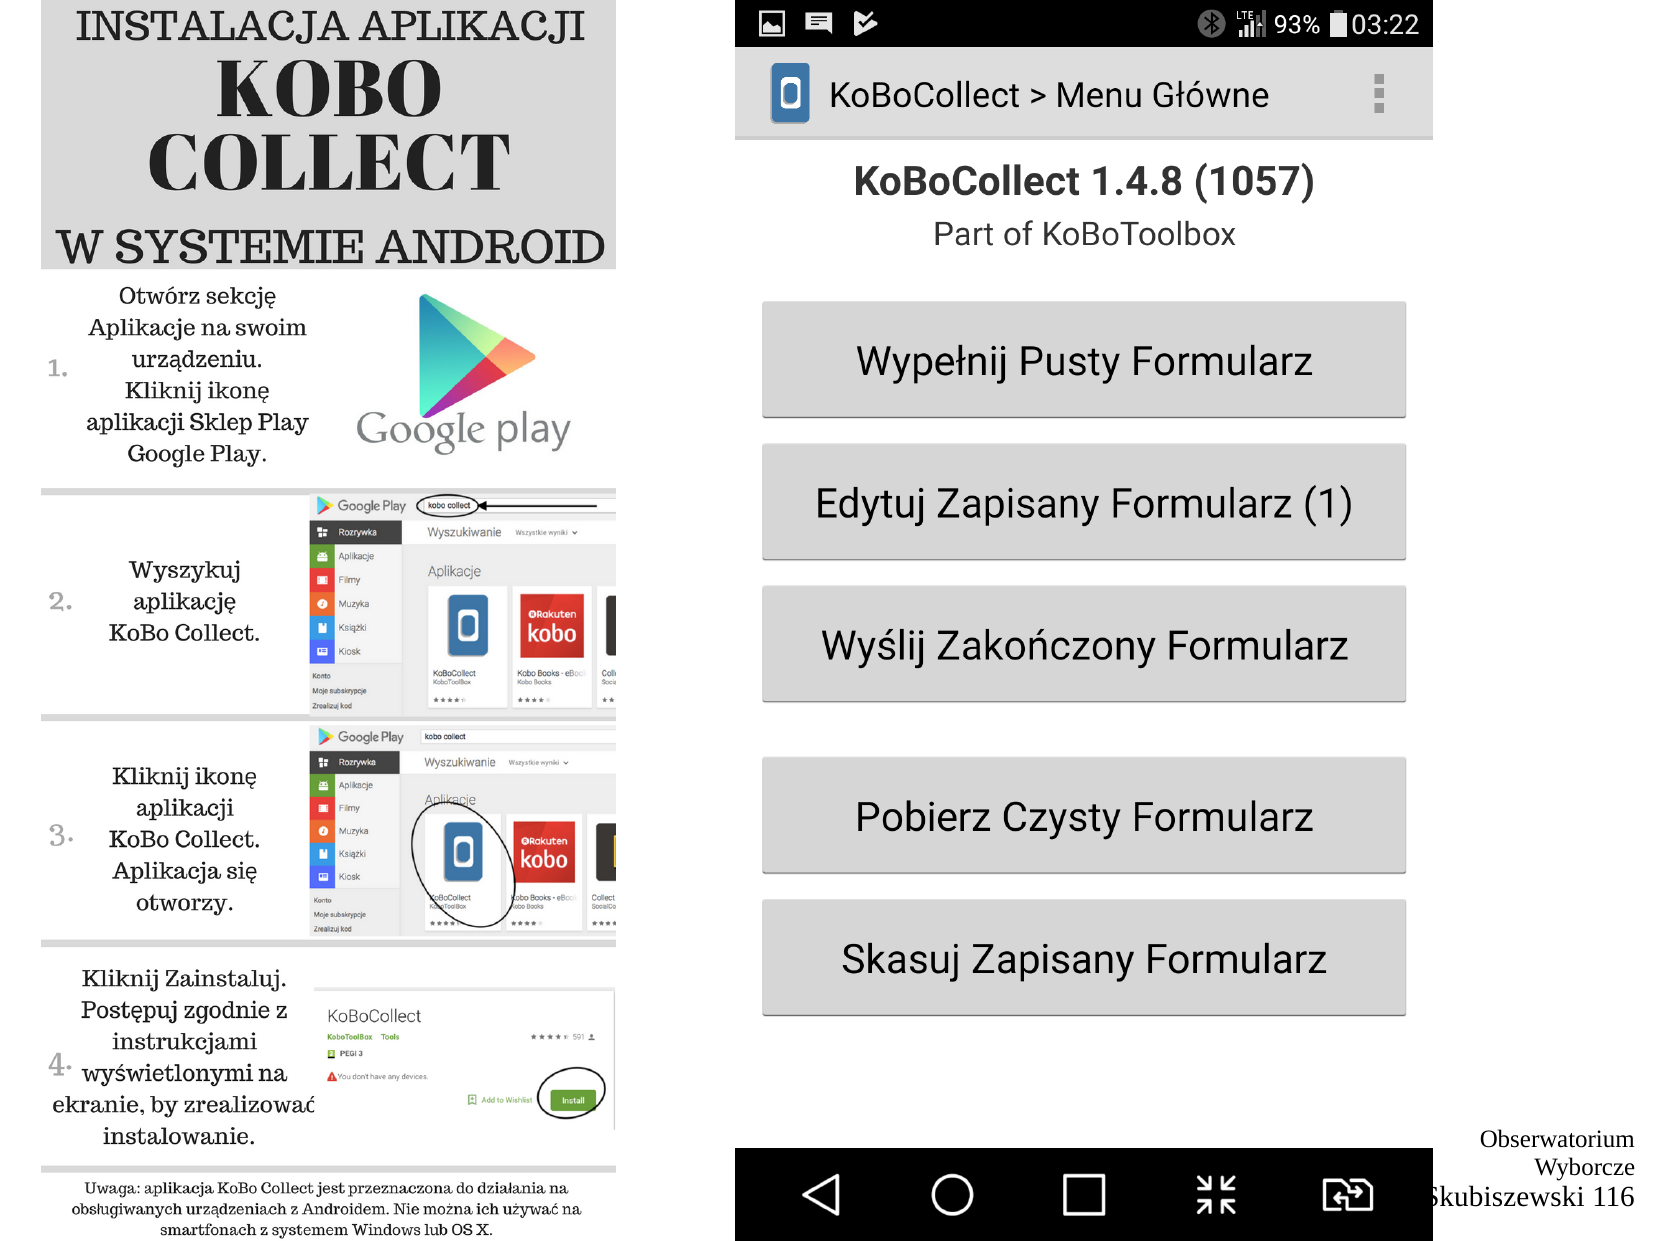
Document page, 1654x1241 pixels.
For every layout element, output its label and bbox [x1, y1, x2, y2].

picture [735, 0, 1433, 1241]
picture [41, 0, 616, 1241]
